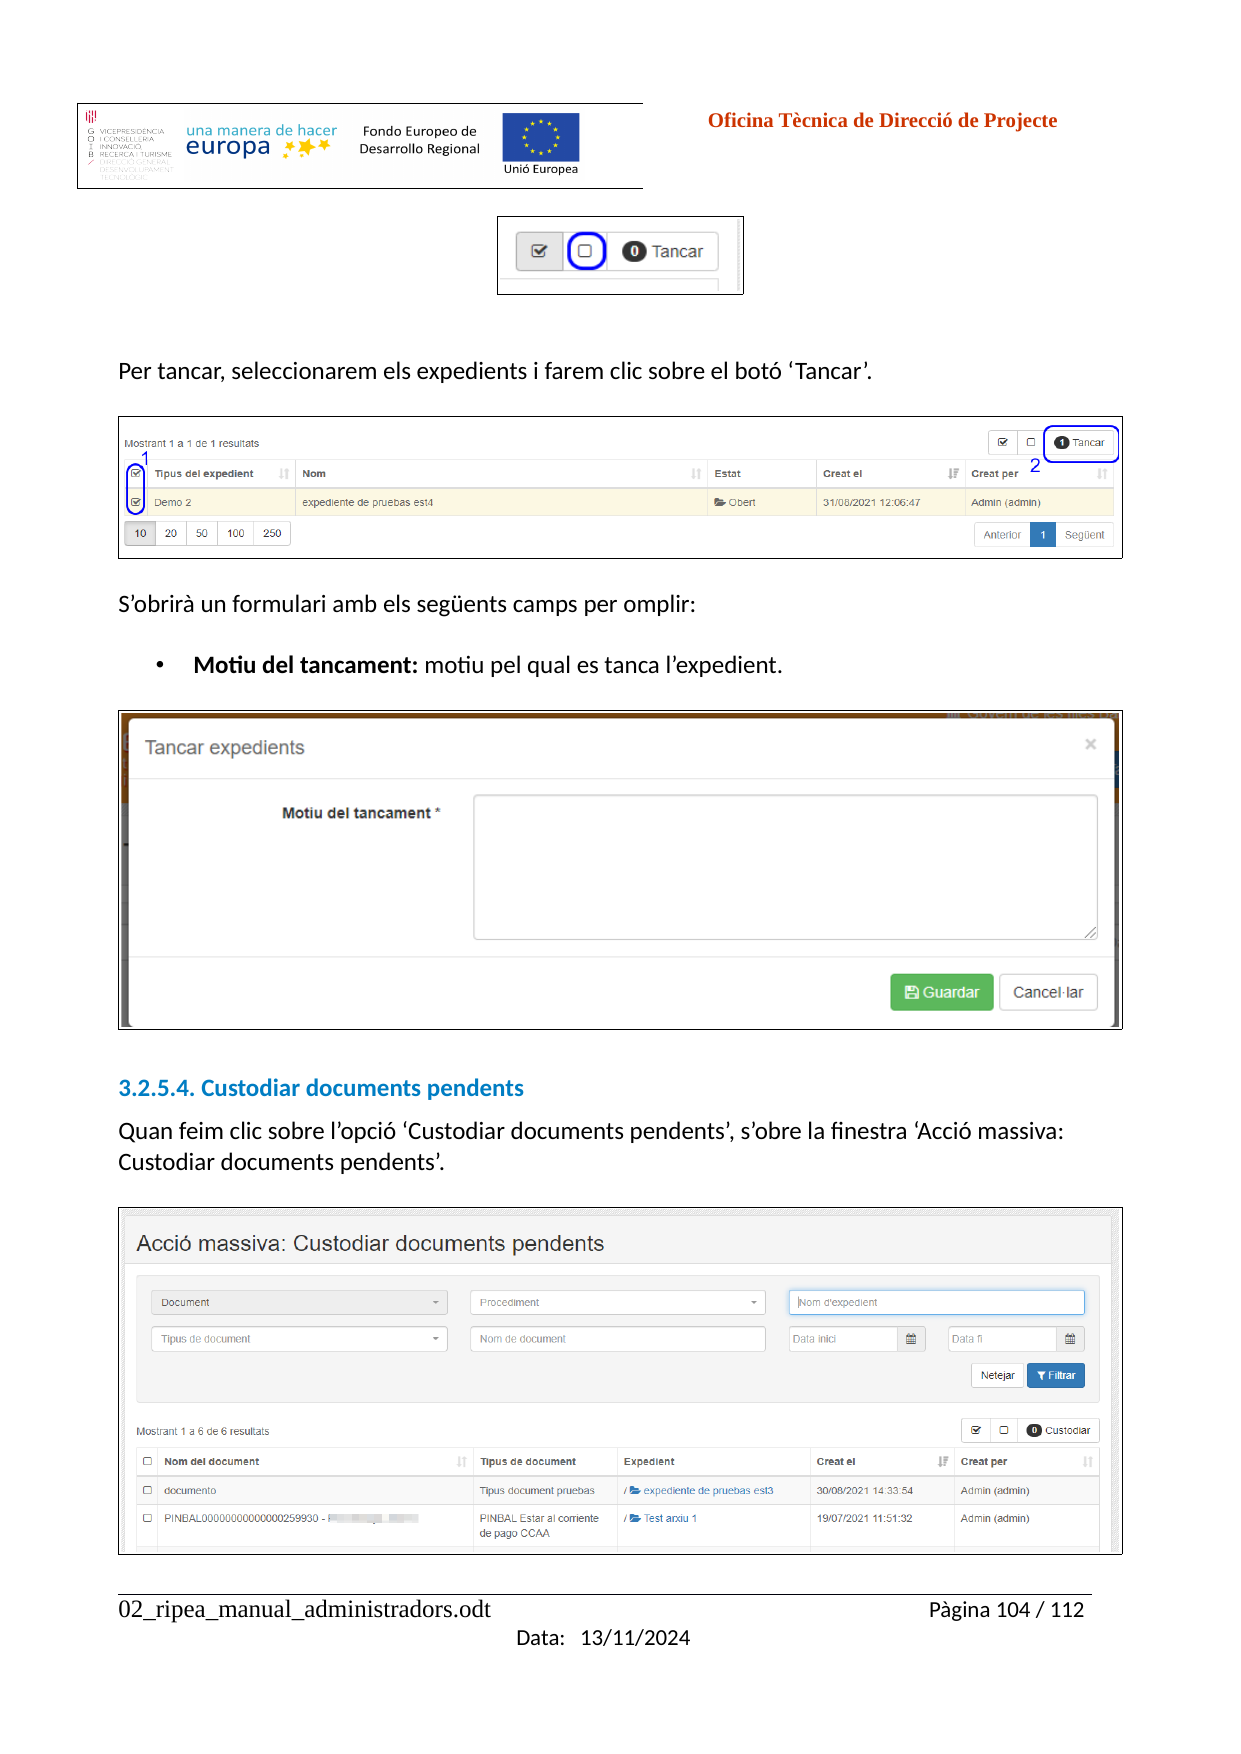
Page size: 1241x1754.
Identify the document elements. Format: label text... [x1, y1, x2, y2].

text Quan feim clic sobre l’opció ‘Custodiar documents pendents’, s’obre la finestra ‘Acció massiva: Custodiar documents pendents’. [118, 1115, 1122, 1176]
text S’obrirà un formulari amb els següents camps per omplir: [118, 588, 1122, 619]
list Motiu del tancament: motiu pel qual es tanca l’expedient. [156, 649, 1122, 680]
text Per tancar, seleccionarem els expedients i farem clic sobre el botó ‘Tancar’. [118, 355, 1122, 385]
picture [121, 418, 1119, 555]
subtitle 3.2.5.4. Custodiar documents pendents [118, 1072, 1122, 1103]
picture [500, 219, 741, 291]
picture [184, 108, 585, 182]
picture [121, 713, 1119, 1027]
picture [121, 1209, 1119, 1552]
picture [82, 108, 178, 182]
